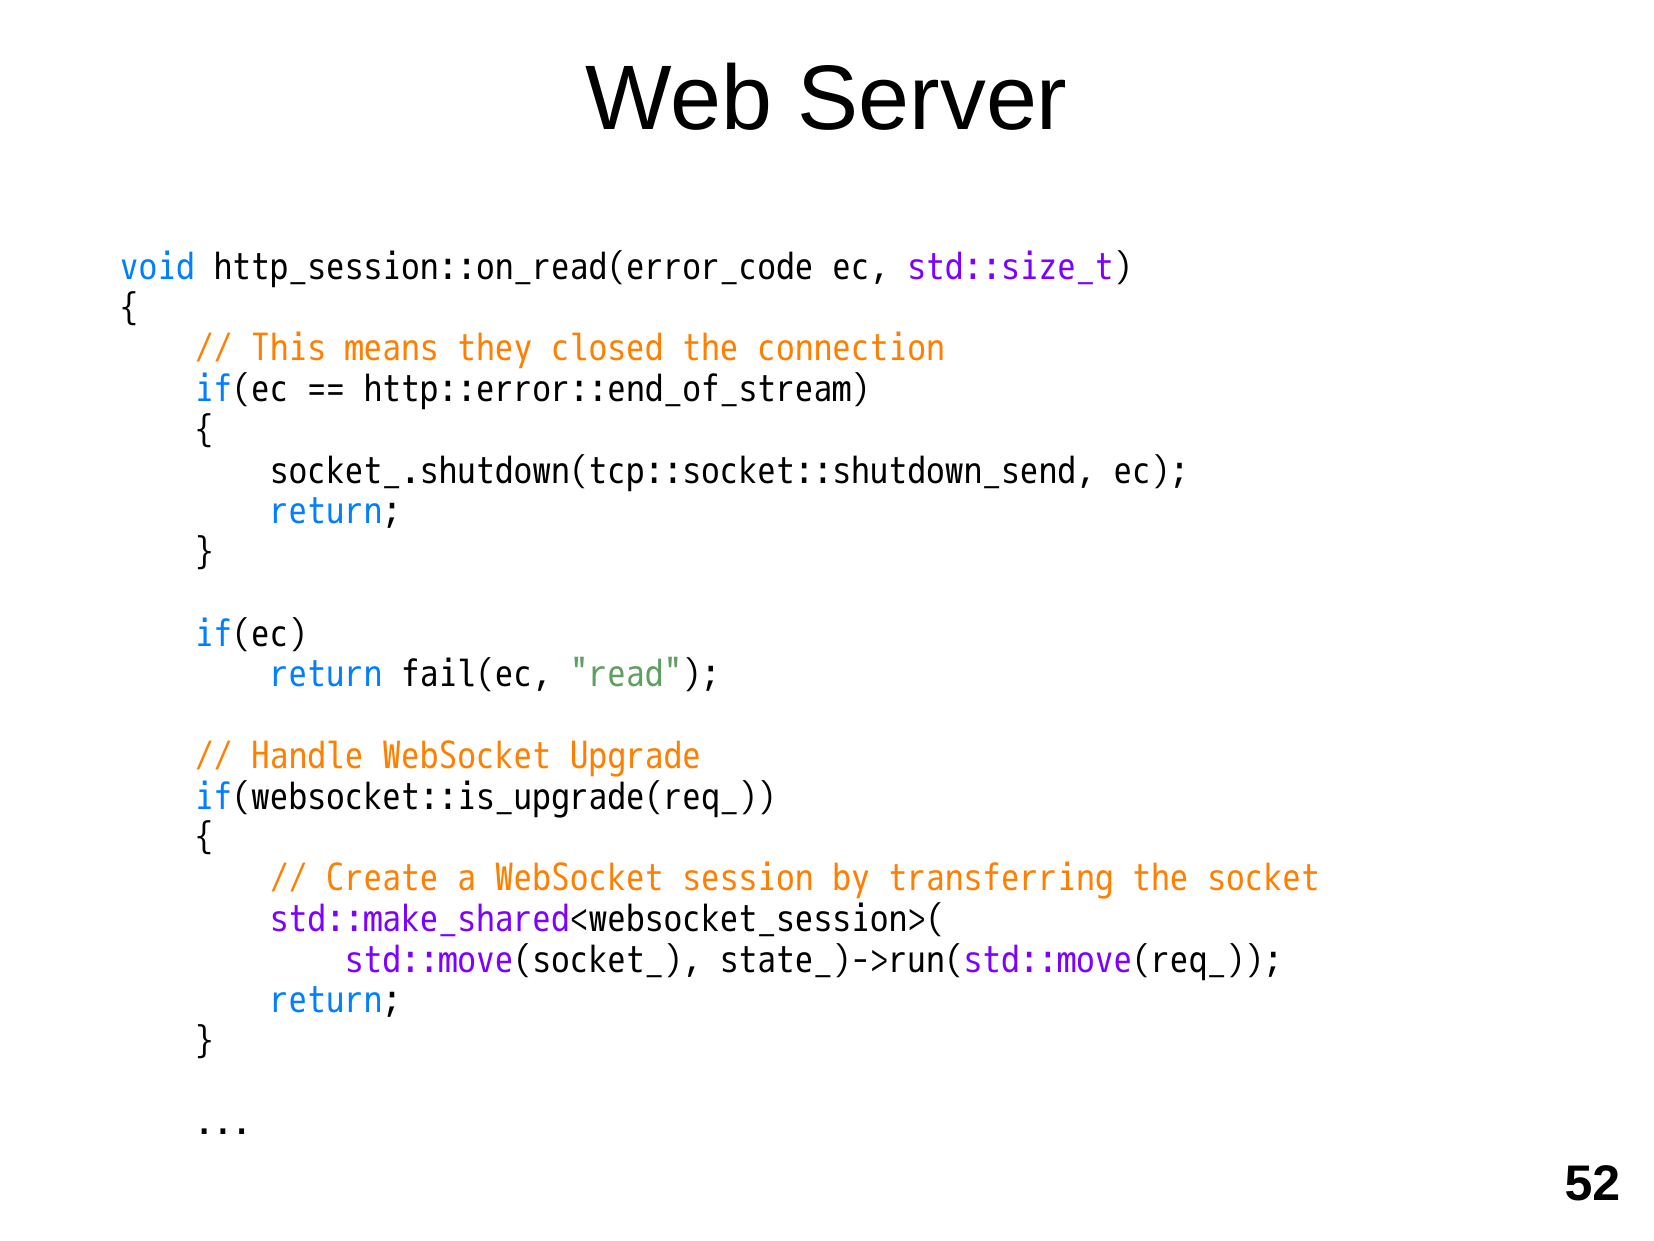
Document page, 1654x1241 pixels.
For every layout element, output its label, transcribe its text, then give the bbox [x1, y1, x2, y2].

title Web Server [82, 15, 1571, 181]
text_box void http_session::on_read(error_code ec, std::size_t) { // This means they closed the connection if(ec == http::error::end_of_stream) { socket_.shutdown(tcp::socket::shutdown_send, ec); return; } if(ec) return fail(ec, "read"); // Handle WebSocket Upgrade if(websocket::is_upgrade(req_)) { // Create a WebSocket session by transferring the socket std::make_shared<websocket_session>( std::move(socket_), state_)->run(std::move(req_)); return; } ... [104, 240, 1575, 1147]
